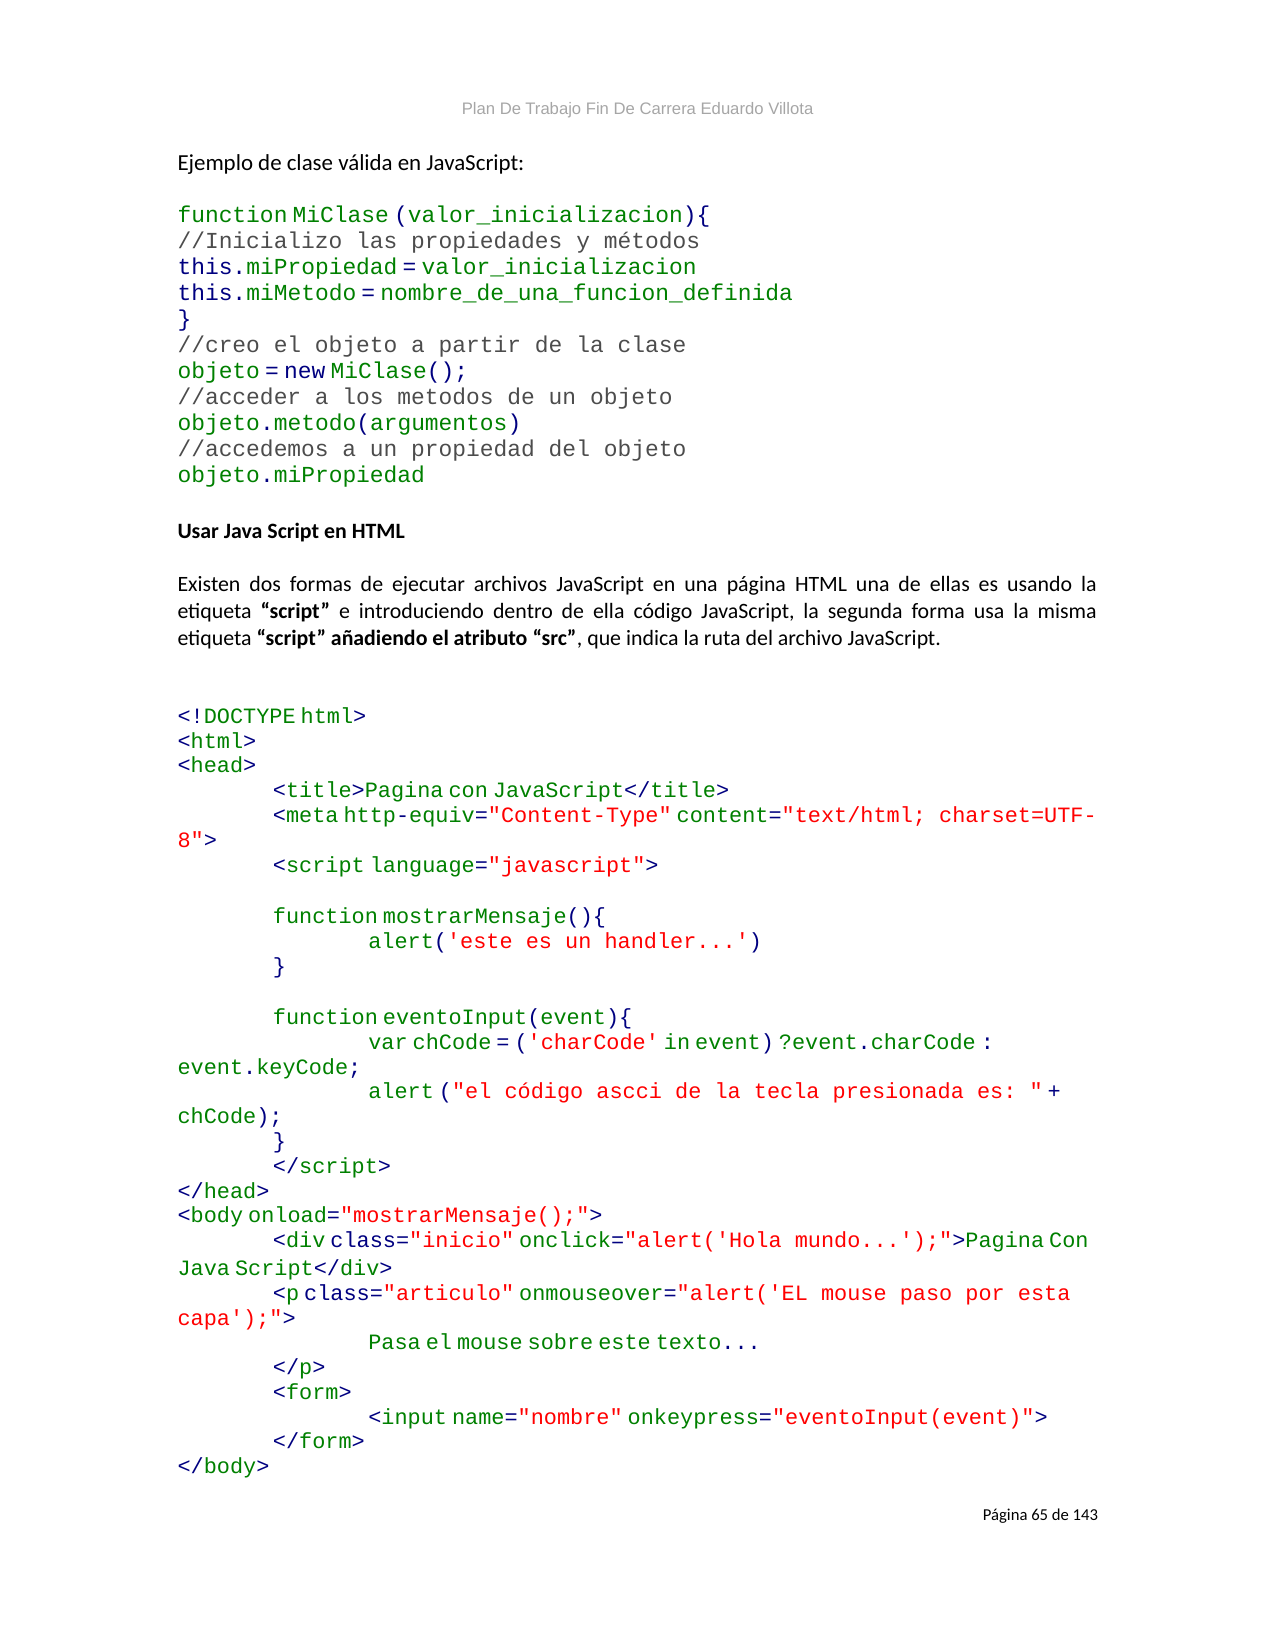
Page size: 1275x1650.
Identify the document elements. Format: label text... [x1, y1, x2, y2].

text <html> [177, 730, 1098, 754]
text objeto = new MiClase(); [177, 359, 1098, 385]
text function MiClase (valor_inicializacion){ [177, 204, 1098, 229]
text objeto.miPropiedad [177, 463, 1098, 489]
text Usar Java Script en HTML [177, 517, 1098, 544]
text </body> [177, 1456, 1098, 1480]
text <input name="nombre" onkeypress="eventoInput(event)"> [177, 1406, 1098, 1431]
text } [177, 1130, 1098, 1155]
text alert ("el código ascci de la tecla presionada es: " + chCode); [177, 1081, 1098, 1130]
text } [177, 307, 1098, 333]
text } [177, 955, 1098, 979]
text </head> [177, 1180, 1098, 1204]
text //creo el objeto a partir de la clase [177, 333, 1098, 359]
text this.miMetodo = nombre_de_una_funcion_definida [177, 281, 1098, 307]
text //Inicializo las propiedades y métodos [177, 229, 1098, 256]
text Ejemplo de clase válida en JavaScript: [177, 148, 1098, 176]
text <meta http-equiv="Content-Type" content="text/html; charset=UTF-8"> [177, 804, 1098, 854]
text var chCode = ('charCode' in event) ?event.charCode : event.keyCode; [177, 1031, 1098, 1081]
text objeto.metodo(argumentos) [177, 411, 1098, 437]
text </form> [177, 1431, 1098, 1456]
text </p> [177, 1356, 1098, 1381]
text //acceder a los metodos de un objeto [177, 385, 1098, 411]
text Existen dos formas de ejecutar archivos JavaScript en una página HTML una de ellas es usando la etiqueta “script” e introduciendo dentro de ella código JavaScript, la segunda forma usa la misma etiqueta “script” añadiendo el atributo “src”, que indica la ruta del archivo JavaScript. [177, 570, 1098, 650]
text <div class="inicio" onclick="alert('Hola mundo...');">Pagina Con Java Script</div> [177, 1229, 1098, 1282]
text <body onload="mostrarMensaje();"> [177, 1204, 1098, 1229]
text Pasa el mouse sobre este texto... [177, 1332, 1098, 1356]
text function mostrarMensaje(){ [177, 905, 1098, 930]
text function eventoInput(event){ [177, 1006, 1098, 1031]
text <title>Pagina con JavaScript</title> [177, 779, 1098, 804]
text this.miPropiedad = valor_inicializacion [177, 256, 1098, 281]
text <head> [177, 754, 1098, 779]
text alert('este es un handler...') [177, 930, 1098, 955]
text <form> [177, 1381, 1098, 1406]
text <p class="articulo" onmouseover="alert('EL mouse paso por esta capa');"> [177, 1282, 1098, 1332]
text </script> [177, 1155, 1098, 1180]
text <!DOCTYPE html> [177, 705, 1098, 730]
text <script language="javascript"> [177, 854, 1098, 878]
text //accedemos a un propiedad del objeto [177, 437, 1098, 463]
